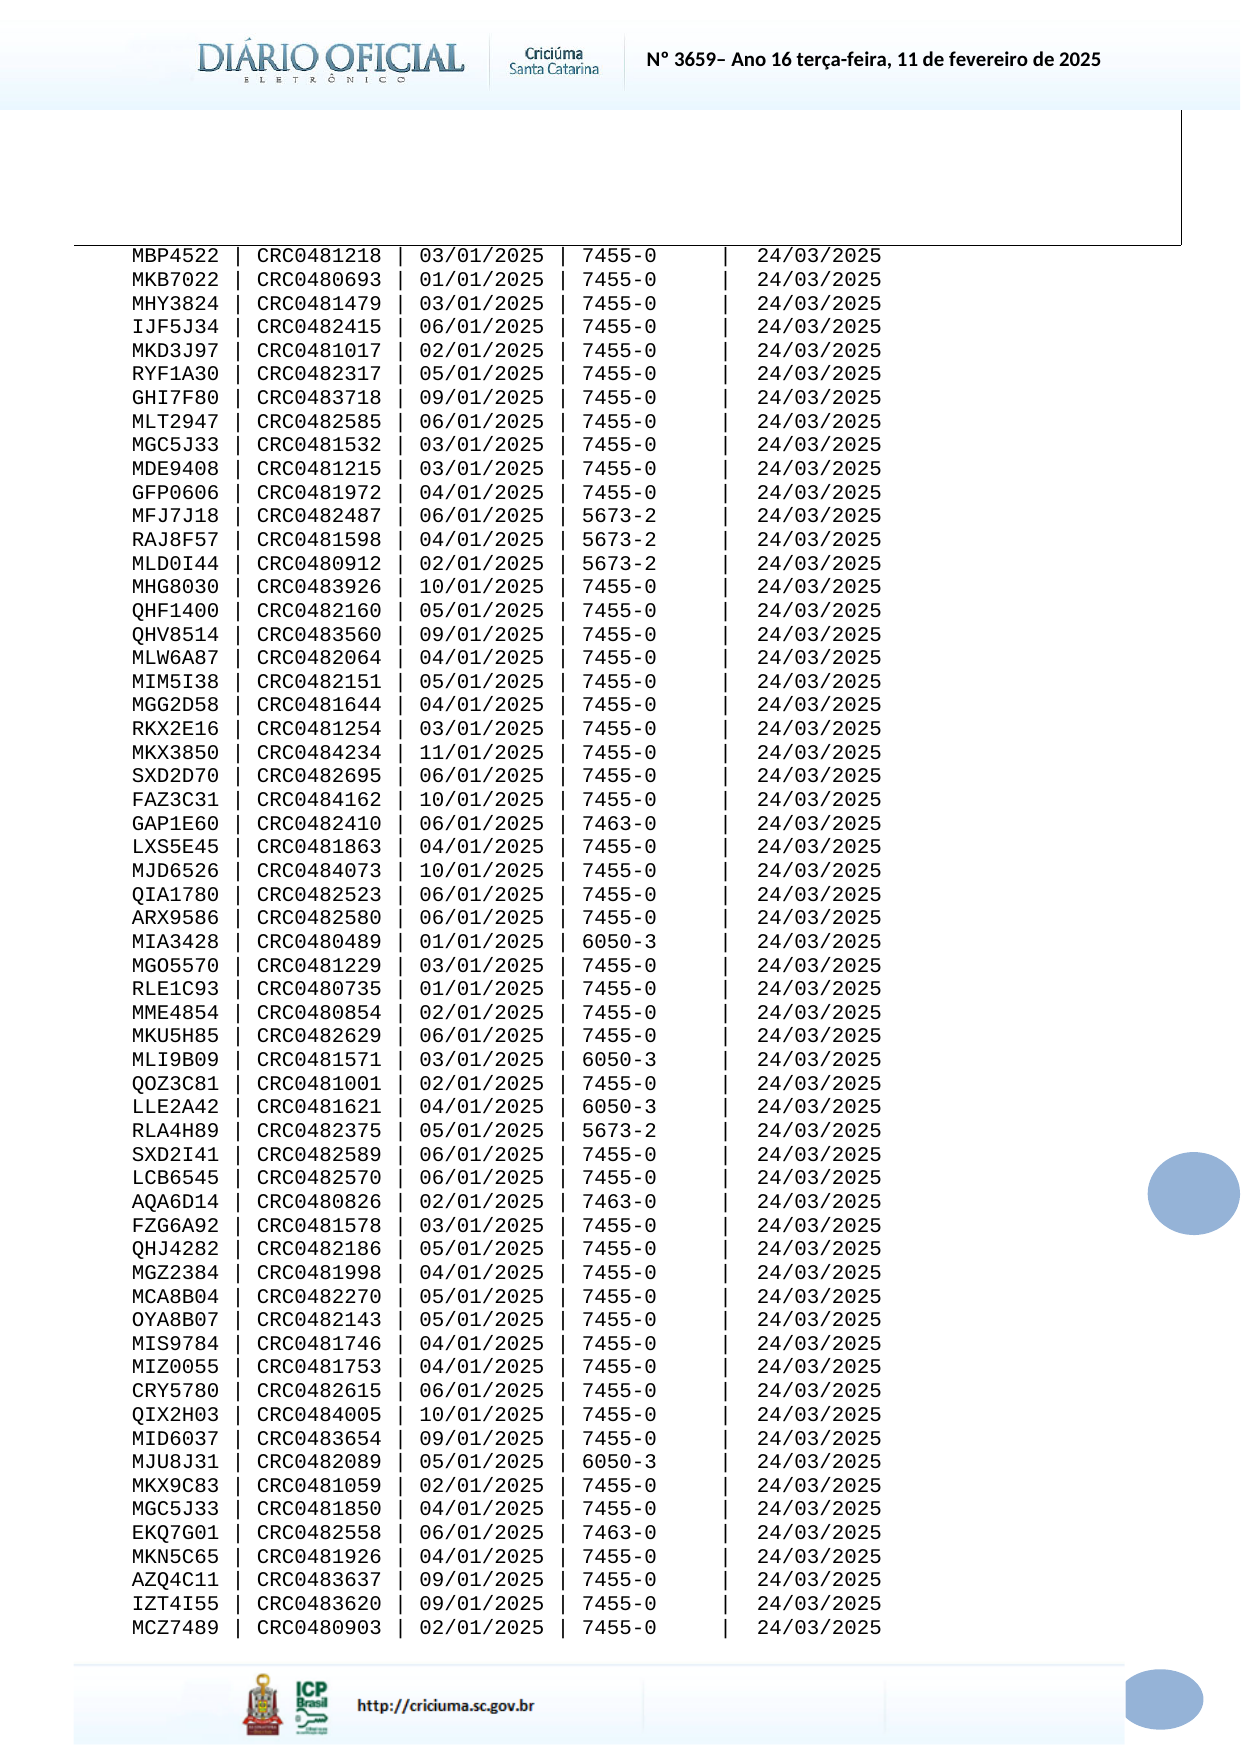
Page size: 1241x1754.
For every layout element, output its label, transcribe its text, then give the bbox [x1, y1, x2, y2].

text MJD6526 | CRC0484073 | 10/01/2025 | 7455-0 | 24/03/2025 [44, 860, 1181, 884]
text MIM5I38 | CRC0482151 | 05/01/2025 | 7455-0 | 24/03/2025 [44, 671, 1181, 694]
text MKX3850 | CRC0484234 | 11/01/2025 | 7455-0 | 24/03/2025 [44, 742, 1181, 765]
text MLT2947 | CRC0482585 | 06/01/2025 | 7455-0 | 24/03/2025 [44, 411, 1181, 434]
text MGZ2384 | CRC0481998 | 04/01/2025 | 7455-0 | 24/03/2025 [44, 1262, 1181, 1286]
text MID6037 | CRC0483654 | 09/01/2025 | 7455-0 | 24/03/2025 [44, 1427, 1181, 1451]
text RKX2E16 | CRC0481254 | 03/01/2025 | 7455-0 | 24/03/2025 [44, 718, 1181, 742]
text MCA8B04 | CRC0482270 | 05/01/2025 | 7455-0 | 24/03/2025 [44, 1286, 1181, 1309]
text FAZ3C31 | CRC0484162 | 10/01/2025 | 7455-0 | 24/03/2025 [44, 789, 1181, 813]
text MHG8030 | CRC0483926 | 10/01/2025 | 7455-0 | 24/03/2025 [44, 576, 1181, 600]
text RAJ8F57 | CRC0481598 | 04/01/2025 | 5673-2 | 24/03/2025 [44, 529, 1181, 553]
text MHY3824 | CRC0481479 | 03/01/2025 | 7455-0 | 24/03/2025 [44, 292, 1181, 316]
text QIX2H03 | CRC0484005 | 10/01/2025 | 7455-0 | 24/03/2025 [44, 1404, 1181, 1427]
text QHV8514 | CRC0483560 | 09/01/2025 | 7455-0 | 24/03/2025 [44, 623, 1181, 647]
text MME4854 | CRC0480854 | 02/01/2025 | 7455-0 | 24/03/2025 [44, 1002, 1181, 1026]
text GAP1E60 | CRC0482410 | 06/01/2025 | 7463-0 | 24/03/2025 [44, 813, 1181, 836]
text MGC5J33 | CRC0481850 | 04/01/2025 | 7455-0 | 24/03/2025 [44, 1498, 1181, 1522]
text OYA8B07 | CRC0482143 | 05/01/2025 | 7455-0 | 24/03/2025 [44, 1309, 1181, 1333]
text MKU5H85 | CRC0482629 | 06/01/2025 | 7455-0 | 24/03/2025 [44, 1026, 1181, 1049]
text MKX9C83 | CRC0481059 | 02/01/2025 | 7455-0 | 24/03/2025 [44, 1475, 1181, 1498]
text QHF1400 | CRC0482160 | 05/01/2025 | 7455-0 | 24/03/2025 [44, 600, 1181, 623]
text ARX9586 | CRC0482580 | 06/01/2025 | 7455-0 | 24/03/2025 [44, 907, 1181, 931]
text FZG6A92 | CRC0481578 | 03/01/2025 | 7455-0 | 24/03/2025 [44, 1215, 1181, 1238]
text LXS5E45 | CRC0481863 | 04/01/2025 | 7455-0 | 24/03/2025 [44, 836, 1181, 860]
text MKB7022 | CRC0480693 | 01/01/2025 | 7455-0 | 24/03/2025 [44, 269, 1181, 292]
text MJU8J31 | CRC0482089 | 05/01/2025 | 6050-3 | 24/03/2025 [44, 1451, 1181, 1475]
text IZT4I55 | CRC0483620 | 09/01/2025 | 7455-0 | 24/03/2025 [44, 1593, 1181, 1617]
text MGG2D58 | CRC0481644 | 04/01/2025 | 7455-0 | 24/03/2025 [44, 694, 1181, 718]
text MLI9B09 | CRC0481571 | 03/01/2025 | 6050-3 | 24/03/2025 [44, 1049, 1181, 1073]
text MIZ0055 | CRC0481753 | 04/01/2025 | 7455-0 | 24/03/2025 [44, 1357, 1181, 1380]
text AQA6D14 | CRC0480826 | 02/01/2025 | 7463-0 | 24/03/2025 [44, 1191, 1153, 1215]
text MLW6A87 | CRC0482064 | 04/01/2025 | 7455-0 | 24/03/2025 [44, 647, 1181, 671]
text LCB6545 | CRC0482570 | 06/01/2025 | 7455-0 | 24/03/2025 [44, 1167, 1157, 1191]
text SXD2I41 | CRC0482589 | 06/01/2025 | 7455-0 | 24/03/2025 [44, 1144, 1181, 1167]
text QOZ3C81 | CRC0481001 | 02/01/2025 | 7455-0 | 24/03/2025 [44, 1073, 1181, 1096]
text MDE9408 | CRC0481215 | 03/01/2025 | 7455-0 | 24/03/2025 [44, 458, 1181, 482]
text MIA3428 | CRC0480489 | 01/01/2025 | 6050-3 | 24/03/2025 [44, 931, 1181, 954]
text EKQ7G01 | CRC0482558 | 06/01/2025 | 7463-0 | 24/03/2025 [44, 1522, 1181, 1546]
text GFP0606 | CRC0481972 | 04/01/2025 | 7455-0 | 24/03/2025 [44, 482, 1181, 505]
text RYF1A30 | CRC0482317 | 05/01/2025 | 7455-0 | 24/03/2025 [44, 363, 1181, 387]
text MFJ7J18 | CRC0482487 | 06/01/2025 | 5673-2 | 24/03/2025 [44, 505, 1181, 529]
text IJF5J34 | CRC0482415 | 06/01/2025 | 7455-0 | 24/03/2025 [44, 316, 1181, 340]
text MKD3J97 | CRC0481017 | 02/01/2025 | 7455-0 | 24/03/2025 [44, 340, 1181, 363]
text LLE2A42 | CRC0481621 | 04/01/2025 | 6050-3 | 24/03/2025 [44, 1096, 1181, 1120]
text QIA1780 | CRC0482523 | 06/01/2025 | 7455-0 | 24/03/2025 [44, 884, 1181, 907]
text MIS9784 | CRC0481746 | 04/01/2025 | 7455-0 | 24/03/2025 [44, 1333, 1181, 1357]
text CRY5780 | CRC0482615 | 06/01/2025 | 7455-0 | 24/03/2025 [44, 1380, 1181, 1404]
text MKN5C65 | CRC0481926 | 04/01/2025 | 7455-0 | 24/03/2025 [44, 1546, 1181, 1569]
text MGC5J33 | CRC0481532 | 03/01/2025 | 7455-0 | 24/03/2025 [44, 434, 1181, 458]
text MCZ7489 | CRC0480903 | 02/01/2025 | 7455-0 | 24/03/2025 [44, 1617, 1181, 1640]
text RLE1C93 | CRC0480735 | 01/01/2025 | 7455-0 | 24/03/2025 [44, 978, 1181, 1002]
text MLD0I44 | CRC0480912 | 02/01/2025 | 5673-2 | 24/03/2025 [44, 553, 1181, 576]
text QHJ4282 | CRC0482186 | 05/01/2025 | 7455-0 | 24/03/2025 [44, 1238, 1181, 1262]
text MBP4522 | CRC0481218 | 03/01/2025 | 7455-0 | 24/03/2025 [44, 245, 1181, 269]
text RLA4H89 | CRC0482375 | 05/01/2025 | 5673-2 | 24/03/2025 [44, 1120, 1181, 1144]
text SXD2D70 | CRC0482695 | 06/01/2025 | 7455-0 | 24/03/2025 [44, 765, 1181, 789]
text MGO5570 | CRC0481229 | 03/01/2025 | 7455-0 | 24/03/2025 [44, 954, 1181, 978]
text AZQ4C11 | CRC0483637 | 09/01/2025 | 7455-0 | 24/03/2025 [44, 1569, 1181, 1593]
text GHI7F80 | CRC0483718 | 09/01/2025 | 7455-0 | 24/03/2025 [44, 387, 1181, 411]
